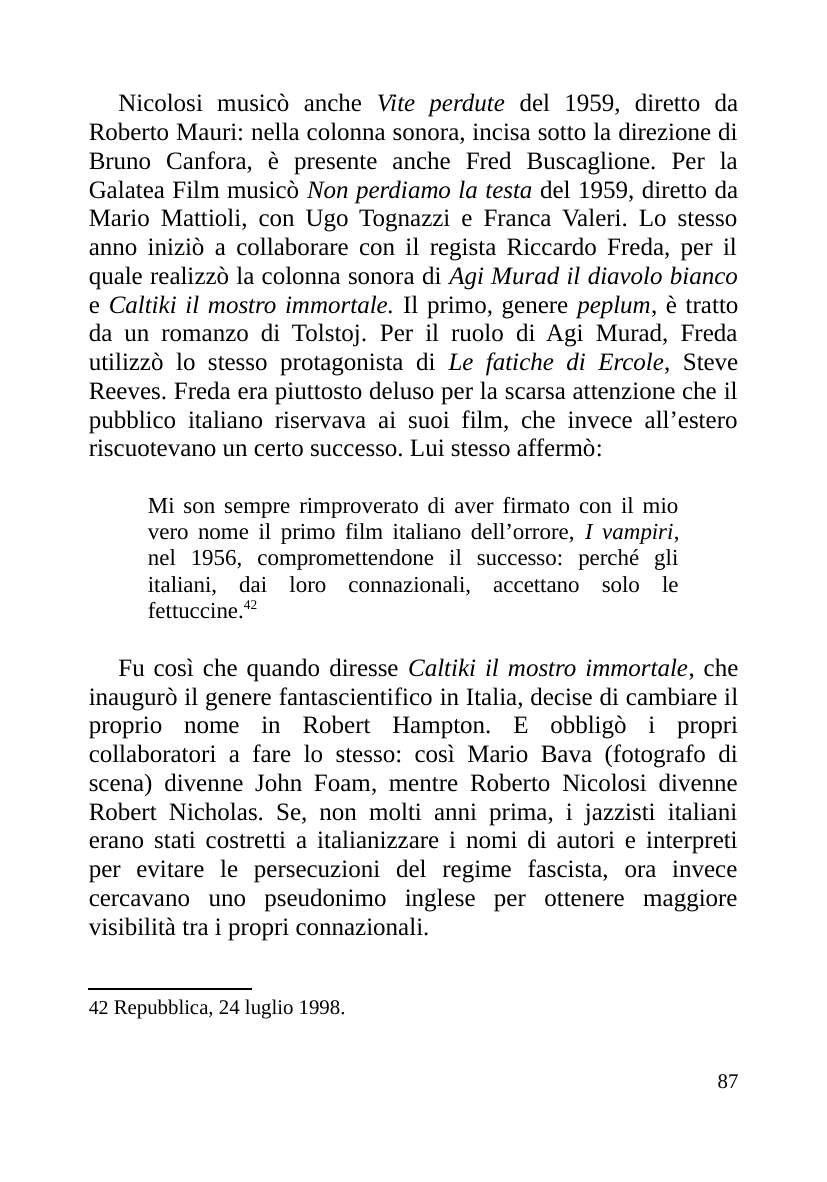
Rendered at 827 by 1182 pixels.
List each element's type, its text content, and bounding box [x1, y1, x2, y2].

text Fu così che quando diresse Caltiki il mostro immortale, che inaugurò il genere fantascientifico in Italia, decise di cambiare il proprio nome in Robert Hampton. E obbligò i propri collaboratori a fare lo stesso: così Mario Bava (fotografo di scena) divenne John Foam, mentre Roberto Nicolosi divenne Robert Nicholas. Se, non molti anni prima, i jazzisti italiani erano stati costretti a italianizzare i nomi di autori e interpreti per evitare le persecuzioni del regime fascista, ora invece cercavano uno pseudonimo inglese per ottenere maggiore visibilità tra i propri connazionali. [88, 653, 738, 941]
text Repubblica, 24 luglio 1998. [88, 995, 738, 1019]
text Nicolosi musicò anche Vite perdute del 1959, diretto da Roberto Mauri: nella colonna sonora, incisa sotto la direzione di Bruno Canfora, è presente anche Fred Buscaglione. Per la Galatea Film musicò Non perdiamo la testa del 1959, diretto da Mario Mattioli, con Ugo Tognazzi e Franca Valeri. Lo stesso anno iniziò a collaborare con il regista Riccardo Freda, per il quale realizzò la colonna sonora di Agi Murad il diavolo bianco e Caltiki il mostro immortale. Il primo, genere peplum, è tratto da un romanzo di Tolstoj. Per il ruolo di Agi Murad, Freda utilizzò lo stesso protagonista di Le fatiche di Ercole, Steve Reeves. Freda era piuttosto deluso per la scarsa attenzione che il pubblico italiano riservava ai suoi film, che invece all’estero riscuotevano un certo successo. Lui stesso affermò: [88, 88, 738, 462]
text Mi son sempre rimproverato di aver firmato con il mio vero nome il primo film italiano dell’orrore, I vampiri, nel 1956, compromettendone il successo: perché gli italiani, dai loro connazionali, accettano solo le fettuccine. [148, 492, 679, 623]
